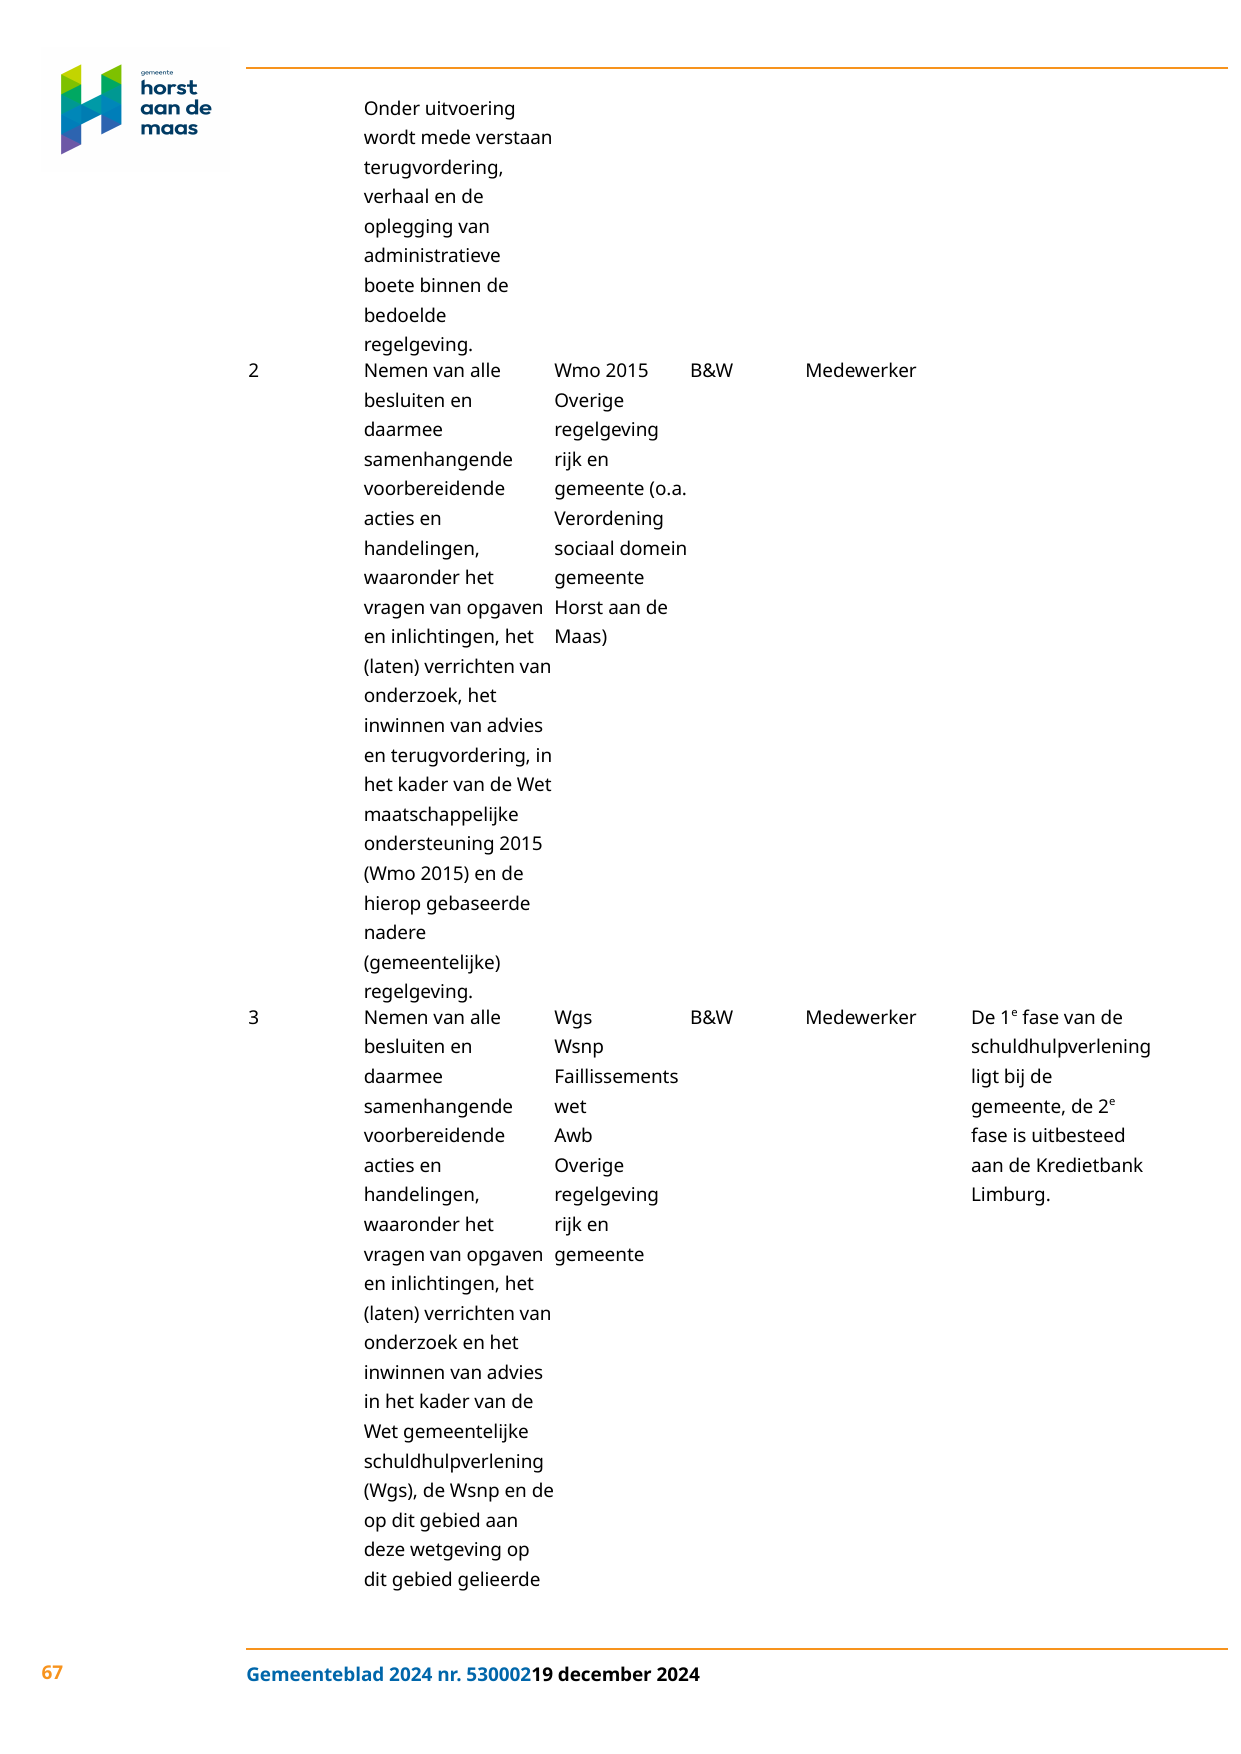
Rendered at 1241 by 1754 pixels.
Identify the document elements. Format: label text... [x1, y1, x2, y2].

table_cell 3 [248, 1004, 363, 1592]
table_cell [971, 357, 1152, 1004]
picture [41, 47, 231, 172]
table_cell Nemen van alle besluiten en daarmee samenhangende voorbereidende acties en handelingen, waaronder het vragen van opgaven en inlichtingen, het (laten) verrichten van onderzoek en het inwinnen van advies in het kader van de Wet gemeentelijke schuldhulpverlening (Wgs), de Wsnp en de op dit gebied aan deze wetgeving op dit gebied gelieerde [364, 1004, 554, 1592]
table_cell [805, 95, 971, 357]
table_cell Wmo 2015 Overige regelgeving rijk en gemeente (o.a. Verordening sociaal domein gemeente Horst aan de Maas) [554, 357, 690, 1004]
table_cell Medewerker [805, 1004, 971, 1592]
table_cell Wgs Wsnp Faillissementswet Awb Overige regelgeving rijk en gemeente [554, 1004, 690, 1592]
table_cell [690, 95, 805, 357]
table_cell [971, 95, 1152, 357]
table_cell B&W [690, 357, 805, 1004]
table_cell 2 [248, 357, 363, 1004]
table_cell Medewerker [805, 357, 971, 1004]
table_cell De 1e fase van de schuldhulpverlening ligt bij de gemeente, de 2e fase is uitbesteed aan de Kredietbank Limburg. [971, 1004, 1152, 1592]
table_cell B&W [690, 1004, 805, 1592]
table_cell [554, 95, 690, 357]
table_cell [248, 95, 363, 357]
table_cell Nemen van alle besluiten en daarmee samenhangende voorbereidende acties en handelingen, waaronder het vragen van opgaven en inlichtingen, het (laten) verrichten van onderzoek, het inwinnen van advies en terugvordering, in het kader van de Wet maatschappelijke ondersteuning 2015 (Wmo 2015) en de hierop gebaseerde nadere (gemeentelijke) regelgeving. [364, 357, 554, 1004]
table_cell Onder uitvoering wordt mede verstaan terugvordering, verhaal en de oplegging van administratieve boete binnen de bedoelde regelgeving. [364, 95, 554, 357]
